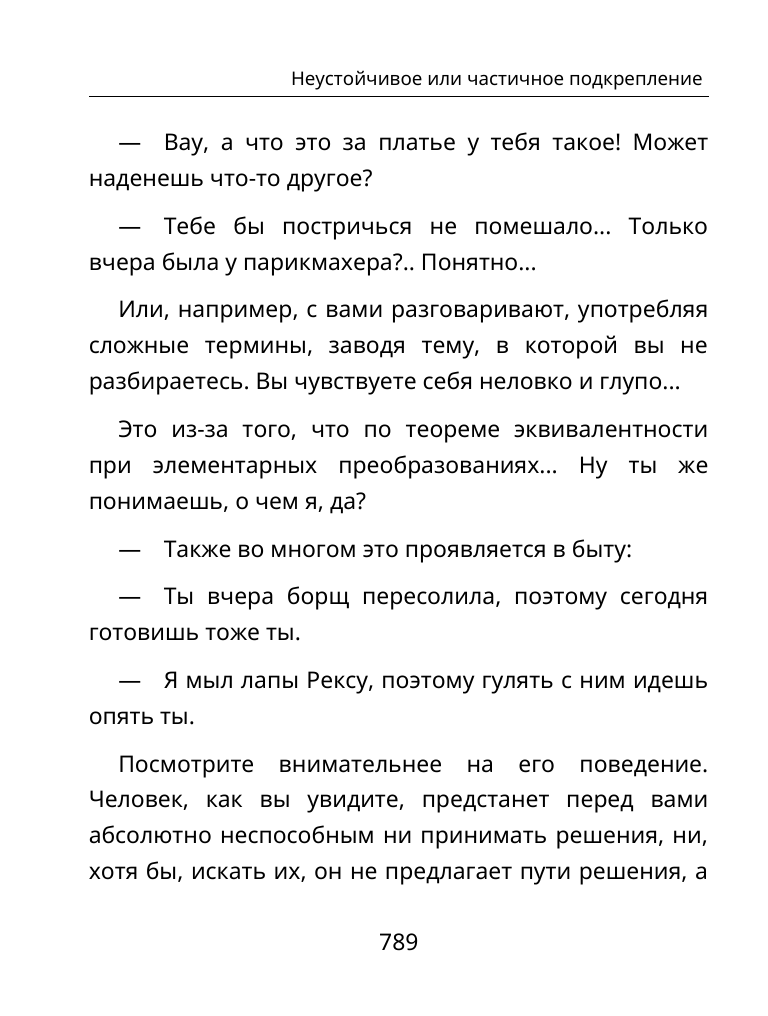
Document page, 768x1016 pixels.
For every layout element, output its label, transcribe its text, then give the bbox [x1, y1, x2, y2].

list Я мыл лапы Рексу, поэтому гулять с ним идешь опять ты. [88, 664, 709, 731]
text Или, например, с вами разговаривают, употребляя сложные термины, заводя тему, в которой вы не разбираетесь. Вы чувствуете себя неловко и глупо... [88, 293, 709, 396]
text Это из-за того, что по теореме эквивалентности при элементарных преобразованиях... Ну ты же понимаешь, о чем я, да? [88, 413, 709, 516]
list Также во многом это проявляется в быту: [88, 532, 709, 564]
list Ты вчера борщ пересолила, поэтому сегодня готовишь тоже ты. [88, 580, 709, 647]
list Вау, а что это за платье у тебя такое! Может наденешь что-то другое? [88, 126, 709, 193]
list Тебе бы постричься не помешало... Только вчера была у парикмахера?.. Понятно... [88, 210, 709, 277]
text Посмотрите внимательнее на его поведение. Человек, как вы увидите, предстанет перед вами абсолютно неспособным ни принимать решения, ни, хотя бы, искать их, он не предлагает пути решения, а [88, 747, 709, 887]
